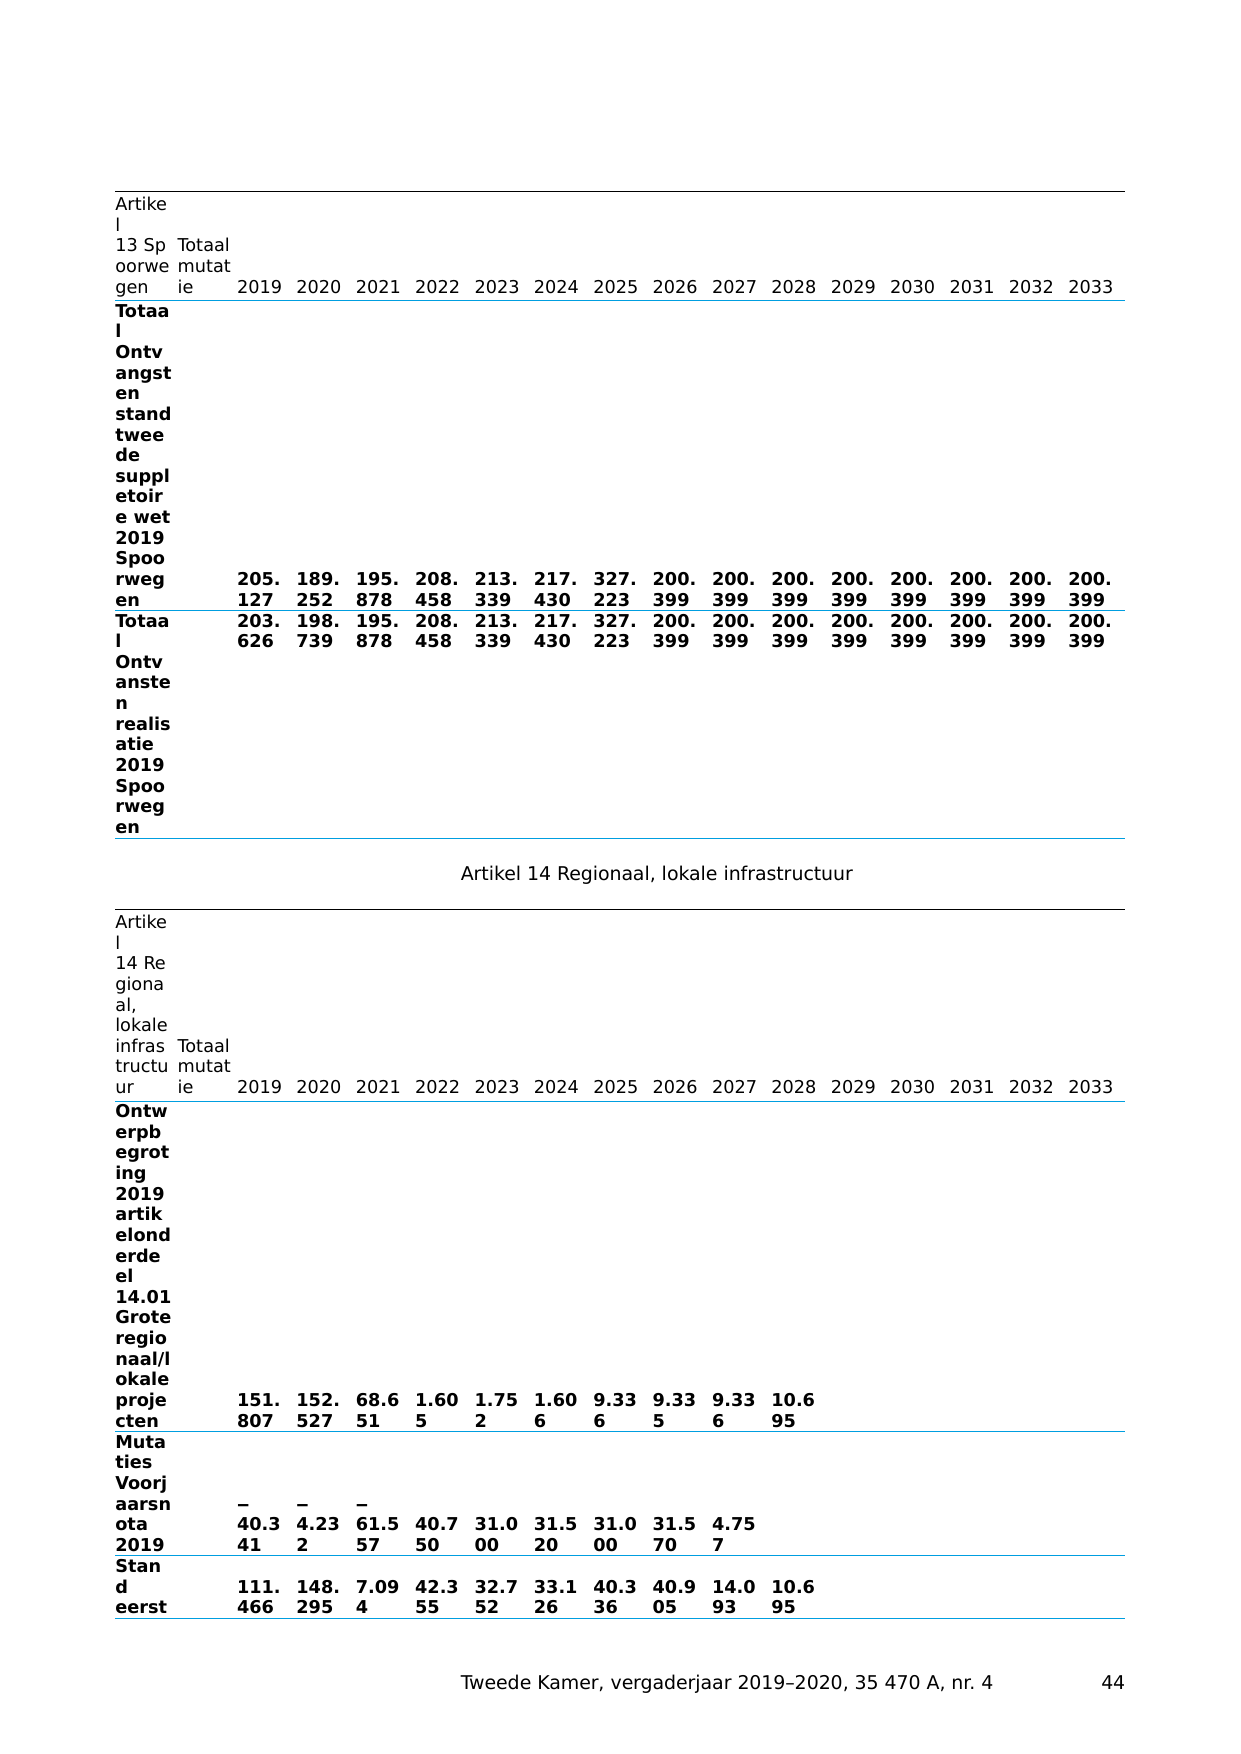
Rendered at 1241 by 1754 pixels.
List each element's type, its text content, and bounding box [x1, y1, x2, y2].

table_cell 33.126 [531, 1556, 590, 1618]
table_cell [175, 611, 234, 837]
table_cell 200.399 [768, 301, 828, 610]
table_cell 200.399 [887, 611, 946, 837]
table_header 2032 [1006, 910, 1065, 1101]
table_header 2019 [234, 910, 293, 1101]
table_cell 200.399 [1065, 301, 1125, 610]
table_header Artikel 13 Spoorwegen [115, 192, 174, 300]
table_cell [828, 1102, 887, 1431]
table_header 2025 [590, 910, 649, 1101]
table_header Totaal mutatie [175, 910, 234, 1101]
table_cell 40.905 [650, 1556, 709, 1618]
table_header 2027 [709, 910, 768, 1101]
table_cell 200.399 [709, 611, 768, 837]
table_header 2023 [471, 910, 531, 1101]
table_header Artikel 14 Regionaal, lokale infrastructuur [115, 910, 174, 1101]
table_cell 217.430 [531, 611, 590, 837]
table_header 2022 [412, 910, 471, 1101]
table_cell 200.399 [709, 301, 768, 610]
table_cell 31.520 [531, 1432, 590, 1555]
table_cell 4.757 [709, 1432, 768, 1555]
table_header 2026 [650, 192, 709, 300]
table_cell 148.295 [293, 1556, 353, 1618]
table_header 2033 [1065, 910, 1125, 1101]
table_cell Totaal Ontvangsten stand tweede suppletoire wet 2019 Spoorwegen [115, 301, 174, 610]
table_cell 200.399 [828, 611, 887, 837]
table_cell 1.605 [412, 1102, 471, 1431]
table_cell 205.127 [234, 301, 293, 610]
table_header 2021 [353, 192, 412, 300]
table_cell 42.355 [412, 1556, 471, 1618]
table_cell [175, 1432, 234, 1555]
table_header 2024 [531, 910, 590, 1101]
table_header 2031 [946, 910, 1006, 1101]
table_cell [175, 1102, 234, 1431]
table_cell 200.399 [650, 611, 709, 837]
table_header 2023 [471, 192, 531, 300]
table_cell [946, 1556, 1006, 1618]
table_cell [175, 1556, 234, 1618]
table_cell 31.570 [650, 1432, 709, 1555]
table_cell [946, 1432, 1006, 1555]
table_header 2020 [293, 910, 353, 1101]
table_cell Ontwerpbegroting 2019 artikelonderdeel 14.01 Grote regionaal/lokale projecten [115, 1102, 174, 1431]
table_cell 189.252 [293, 301, 353, 610]
table_header 2028 [768, 910, 828, 1101]
table_header 2030 [887, 192, 946, 300]
table_cell 68.651 [353, 1102, 412, 1431]
table_cell 200.399 [946, 611, 1006, 837]
table_cell 200.399 [1065, 611, 1125, 837]
table_cell 10.695 [768, 1102, 828, 1431]
table_header Totaal mutatie [175, 192, 234, 300]
table_cell ‒ 61.557 [353, 1432, 412, 1555]
table_cell 213.339 [471, 301, 531, 610]
table_cell 7.094 [353, 1556, 412, 1618]
table_cell [1006, 1102, 1065, 1431]
table_cell [1065, 1432, 1125, 1555]
table_cell 195.878 [353, 301, 412, 610]
table_cell 9.336 [709, 1102, 768, 1431]
table_header 2032 [1006, 192, 1065, 300]
table_cell 200.399 [946, 301, 1006, 610]
table_header 2021 [353, 910, 412, 1101]
table_cell 195.878 [353, 611, 412, 837]
table_header 2030 [887, 910, 946, 1101]
table_cell [1006, 1556, 1065, 1618]
table_header 2029 [828, 910, 887, 1101]
table_cell 31.000 [590, 1432, 649, 1555]
table_header 2031 [946, 192, 1006, 300]
table_cell 200.399 [1006, 611, 1065, 837]
table_cell [175, 301, 234, 610]
table_cell ‒ 4.232 [293, 1432, 353, 1555]
table_cell 208.458 [412, 611, 471, 837]
table_cell Stand eerst [115, 1556, 174, 1618]
table_cell 1.606 [531, 1102, 590, 1431]
table_header 2025 [590, 192, 649, 300]
table_cell [1065, 1556, 1125, 1618]
table_cell 217.430 [531, 301, 590, 610]
table_cell [828, 1432, 887, 1555]
table_cell [887, 1102, 946, 1431]
table_cell 152.527 [293, 1102, 353, 1431]
table_cell 31.000 [471, 1432, 531, 1555]
table_header 2019 [234, 192, 293, 300]
table_cell 213.339 [471, 611, 531, 837]
table_cell 40.750 [412, 1432, 471, 1555]
table_header 2022 [412, 192, 471, 300]
table_cell [946, 1102, 1006, 1431]
table_cell 9.336 [590, 1102, 649, 1431]
table_cell 40.336 [590, 1556, 649, 1618]
table_cell 9.335 [650, 1102, 709, 1431]
table_header 2029 [828, 192, 887, 300]
table_cell Mutaties Voorjaarsnota 2019 [115, 1432, 174, 1555]
table_cell 200.399 [650, 301, 709, 610]
table_header 2020 [293, 192, 353, 300]
table_cell 200.399 [768, 611, 828, 837]
table_cell 208.458 [412, 301, 471, 610]
table_cell 111.466 [234, 1556, 293, 1618]
table_header 2028 [768, 192, 828, 300]
table_cell Totaal Ontvansten realisatie 2019 Spoorwegen [115, 611, 174, 837]
table_cell 14.093 [709, 1556, 768, 1618]
table_cell 327.223 [590, 301, 649, 610]
table_cell 10.695 [768, 1556, 828, 1618]
table_header 2026 [650, 910, 709, 1101]
title Artikel 14 Regionaal, lokale infrastructuur [461, 863, 1125, 885]
table_cell [1006, 1432, 1065, 1555]
table_cell 200.399 [887, 301, 946, 610]
table_cell 203.626 [234, 611, 293, 837]
table_cell 327.223 [590, 611, 649, 837]
table_cell 200.399 [828, 301, 887, 610]
table_cell 32.752 [471, 1556, 531, 1618]
table_header 2033 [1065, 192, 1125, 300]
table_cell ‒ 40.341 [234, 1432, 293, 1555]
table_cell [887, 1432, 946, 1555]
table_cell [1065, 1102, 1125, 1431]
table_header 2024 [531, 192, 590, 300]
table_cell 1.752 [471, 1102, 531, 1431]
table_cell 151.807 [234, 1102, 293, 1431]
table_cell [828, 1556, 887, 1618]
table_cell [887, 1556, 946, 1618]
table_cell 198.739 [293, 611, 353, 837]
table_cell 200.399 [1006, 301, 1065, 610]
table_header 2027 [709, 192, 768, 300]
table_cell [768, 1432, 828, 1555]
